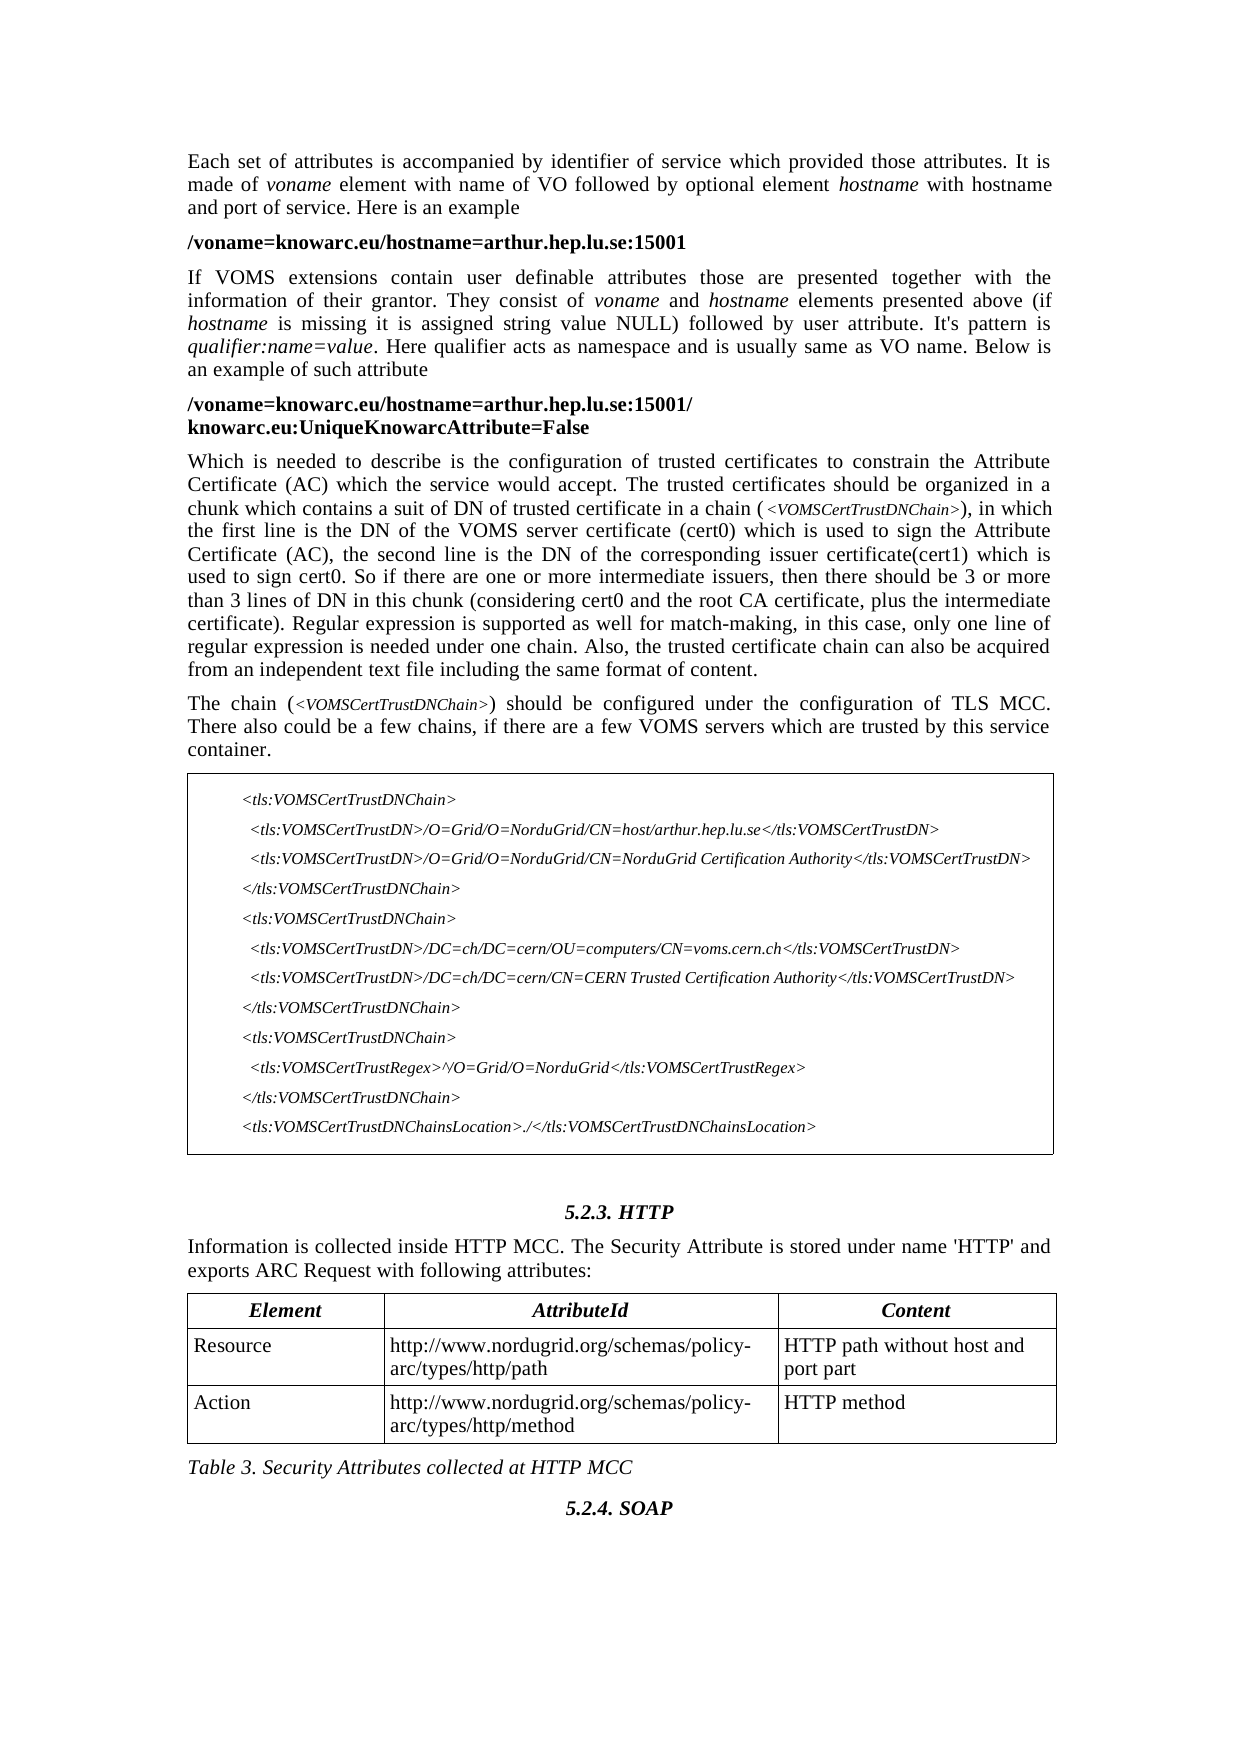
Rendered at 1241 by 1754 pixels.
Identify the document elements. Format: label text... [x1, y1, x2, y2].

table_header <tls:VOMSCertTrustDNChain> <tls:VOMSCertTrustDN>/O=Grid/O=NorduGrid/CN=host/arthur.hep.lu.se</tls:VOMSCertTrustDN> <tls:VOMSCertTrustDN>/O=Grid/O=NorduGrid/CN=NorduGrid Certification Authority</tls:VOMSCertTrustDN> </tls:VOMSCertTrustDNChain> <tls:VOMSCertTrustDNChain> <tls:VOMSCertTrustDN>/DC=ch/DC=cern/OU=computers/CN=voms.cern.ch</tls:VOMSCertTrustDN> <tls:VOMSCertTrustDN>/DC=ch/DC=cern/CN=CERN Trusted Certification Authority</tls:VOMSCertTrustDN> </tls:VOMSCertTrustDNChain> <tls:VOMSCertTrustDNChain> <tls:VOMSCertTrustRegex>^/O=Grid/O=NorduGrid</tls:VOMSCertTrustRegex> </tls:VOMSCertTrustDNChain> <tls:VOMSCertTrustDNChainsLocation>./</tls:VOMSCertTrustDNChainsLocation> [188, 774, 1053, 1154]
table_header Content [779, 1294, 1056, 1328]
text Which is needed to describe is the configuration of trusted certificates to constrain the Attribute Certificate (AC) which the service would accept. The trusted certificates should be organized in a chunk which contains a suit of DN of trusted certificate in a chain (<VOMSCertTrustDNChain>), in which the first line is the DN of the VOMS server certificate (cert0) which is used to sign the Attribute Certificate (AC), the second line is the DN of the corresponding issuer certificate(cert1) which is used to sign cert0. So if there are one or more intermediate issuers, then there should be 3 or more than 3 lines of DN in this chunk (considering cert0 and the root CA certificate, plus the intermediate certificate). Regular expression is supported as well for match-making, in this case, only one line of regular expression is needed under one chain. Also, the trusted certificate chain can also be acquired from an independent text file including the same format of content. [187, 450, 1053, 681]
table_cell HTTP path without host and port part [779, 1329, 1056, 1385]
text Each set of attributes is accompanied by identifier of service which provided those attributes. It is made of voname element with name of VO followed by optional element hostname with hostname and port of service. Here is an example [187, 150, 1053, 219]
text /voname=knowarc.eu/hostname=arthur.hep.lu.se:15001/knowarc.eu:UniqueKnowarcAttribute=False [187, 392, 1053, 438]
text /voname=knowarc.eu/hostname=arthur.hep.lu.se:15001 [187, 231, 1053, 254]
table_cell Action [188, 1386, 384, 1443]
text If VOMS extensions contain user definable attributes those are presented together with the information of their grantor. They consist of voname and hostname elements presented above (if hostname is missing it is assigned string value NULL) followed by user attribute. It's pattern is qualifier:name=value. Here qualifier acts as namespace and is usually same as VO name. Below is an example of such attribute [187, 266, 1053, 381]
table_header Element [188, 1294, 384, 1328]
table_header AttributeId [385, 1294, 778, 1328]
table_cell http://www.nordugrid.org/schemas/policy-arc/types/http/method [385, 1386, 778, 1443]
table_cell Resource [188, 1329, 384, 1385]
table_cell http://www.nordugrid.org/schemas/policy-arc/types/http/path [385, 1329, 778, 1385]
text Table 3. Security Attributes collected at HTTP MCC [187, 1456, 1053, 1478]
text Information is collected inside HTTP MCC. The Security Attribute is stored under name 'HTTP' and exports ARC Request with following attributes: [187, 1235, 1053, 1281]
subtitle SOAP [187, 1497, 1053, 1520]
text The chain (<VOMSCertTrustDNChain>) should be configured under the configuration of TLS MCC. There also could be a few chains, if there are a few VOMS servers which are trusted by this service container. [187, 692, 1053, 761]
subtitle HTTP [187, 1201, 1053, 1224]
table_cell HTTP method [779, 1386, 1056, 1443]
